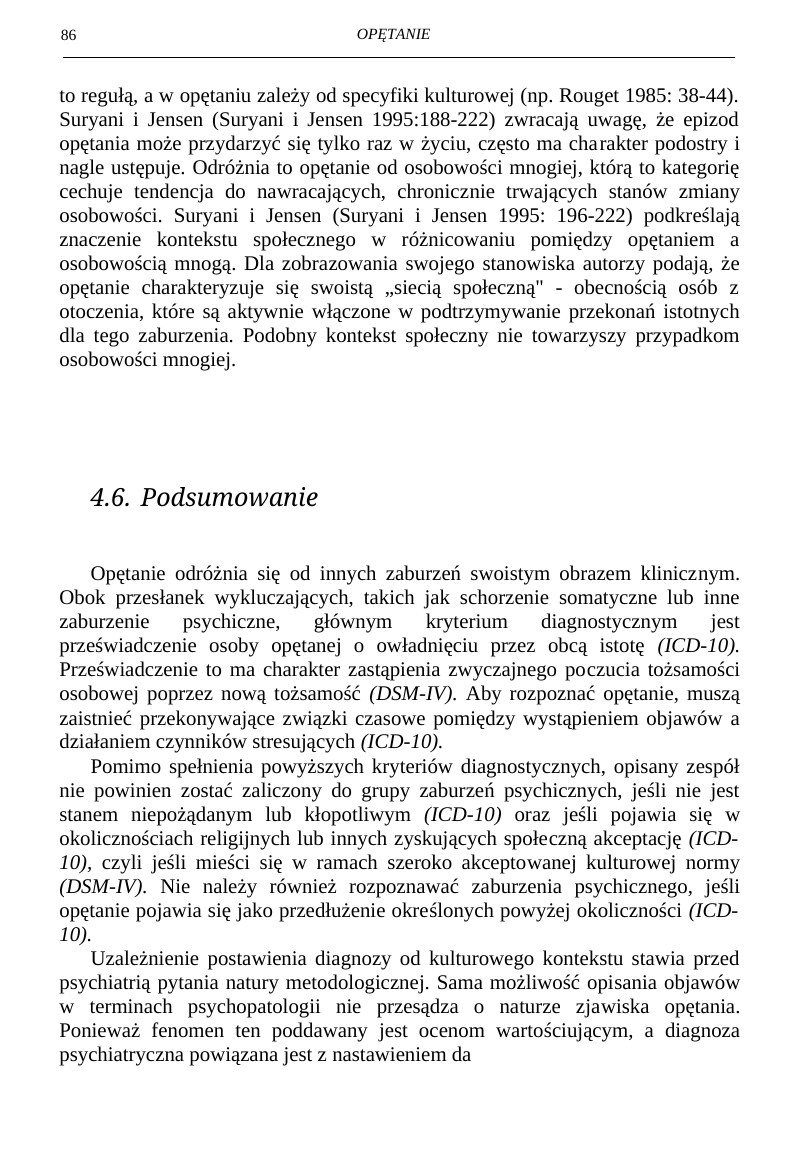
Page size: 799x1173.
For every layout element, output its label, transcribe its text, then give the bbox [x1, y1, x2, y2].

text OPĘTANIE [357, 25, 443, 43]
list Podsumowanie [59, 486, 740, 511]
text Uzależnienie postawienia diagnozy od kulturowego kontekstu stawia przed psychiatrią pytania natury metodologicznej. Sama możliwość opi­sania objawów w terminach psychopatologii nie przesądza o naturze zja­wiska opętania. Ponieważ fenomen ten poddawany jest ocenom warto­ściującym, a diagnoza psychiatryczna powiązana jest z nastawieniem da­ [59, 946, 740, 1066]
text 86 [61, 26, 82, 44]
text to regułą, a w opętaniu zależy od specyfiki kulturowej (np. Rouget 1985: 38-44). Suryani i Jensen (Suryani i Jensen 1995:188-222) zwracają uwagę, że epizod opętania może przydarzyć się tylko raz w życiu, często ma cha­rakter podostry i nagle ustępuje. Odróżnia to opętanie od osobowości mnogiej, którą to kategorię cechuje tendencja do nawracających, chronicz­nie trwających stanów zmiany osobowości. Suryani i Jensen (Suryani i Jensen 1995: 196-222) podkreślają znaczenie kontekstu społecznego w różnicowaniu pomiędzy opętaniem a osobowością mnogą. Dla zobra­zowania swojego stanowiska autorzy podają, że opętanie charakteryzuje się swoistą „siecią społeczną" - obecnością osób z otoczenia, które są aktywnie włączone w podtrzymywanie przekonań istotnych dla tego za­burzenia. Podobny kontekst społeczny nie towarzyszy przypadkom oso­bowości mnogiej. [59, 83, 740, 371]
text Pomimo spełnienia powyższych kryteriów diagnostycznych, opisany zespół nie powinien zostać zaliczony do grupy zaburzeń psychicznych, jeśli nie jest stanem niepożądanym lub kłopotliwym (ICD-10) oraz jeśli pojawia się w okolicznościach religijnych lub innych zyskujących społe­czną akceptację (ICD-10), czyli jeśli mieści się w ramach szeroko akcepto­wanej kulturowej normy (DSM-IV). Nie należy również rozpoznawać za­burzenia psychicznego, jeśli opętanie pojawia się jako przedłużenie okre­ślonych powyżej okoliczności (ICD-10). [59, 753, 740, 946]
text Opętanie odróżnia się od innych zaburzeń swoistym obrazem klinicz­nym. Obok przesłanek wykluczających, takich jak schorzenie somatyczne lub inne zaburzenie psychiczne, głównym kryterium diagnostycznym jest przeświadczenie osoby opętanej o owładnięciu przez obcą istotę (ICD-10). Przeświadczenie to ma charakter zastąpienia zwyczajnego po­czucia tożsamości osobowej poprzez nową tożsamość (DSM-IV). Aby rozpoznać opętanie, muszą zaistnieć przekonywające związki czasowe pomiędzy wystąpieniem objawów a działaniem czynników stresujących (ICD-10). [59, 561, 740, 753]
